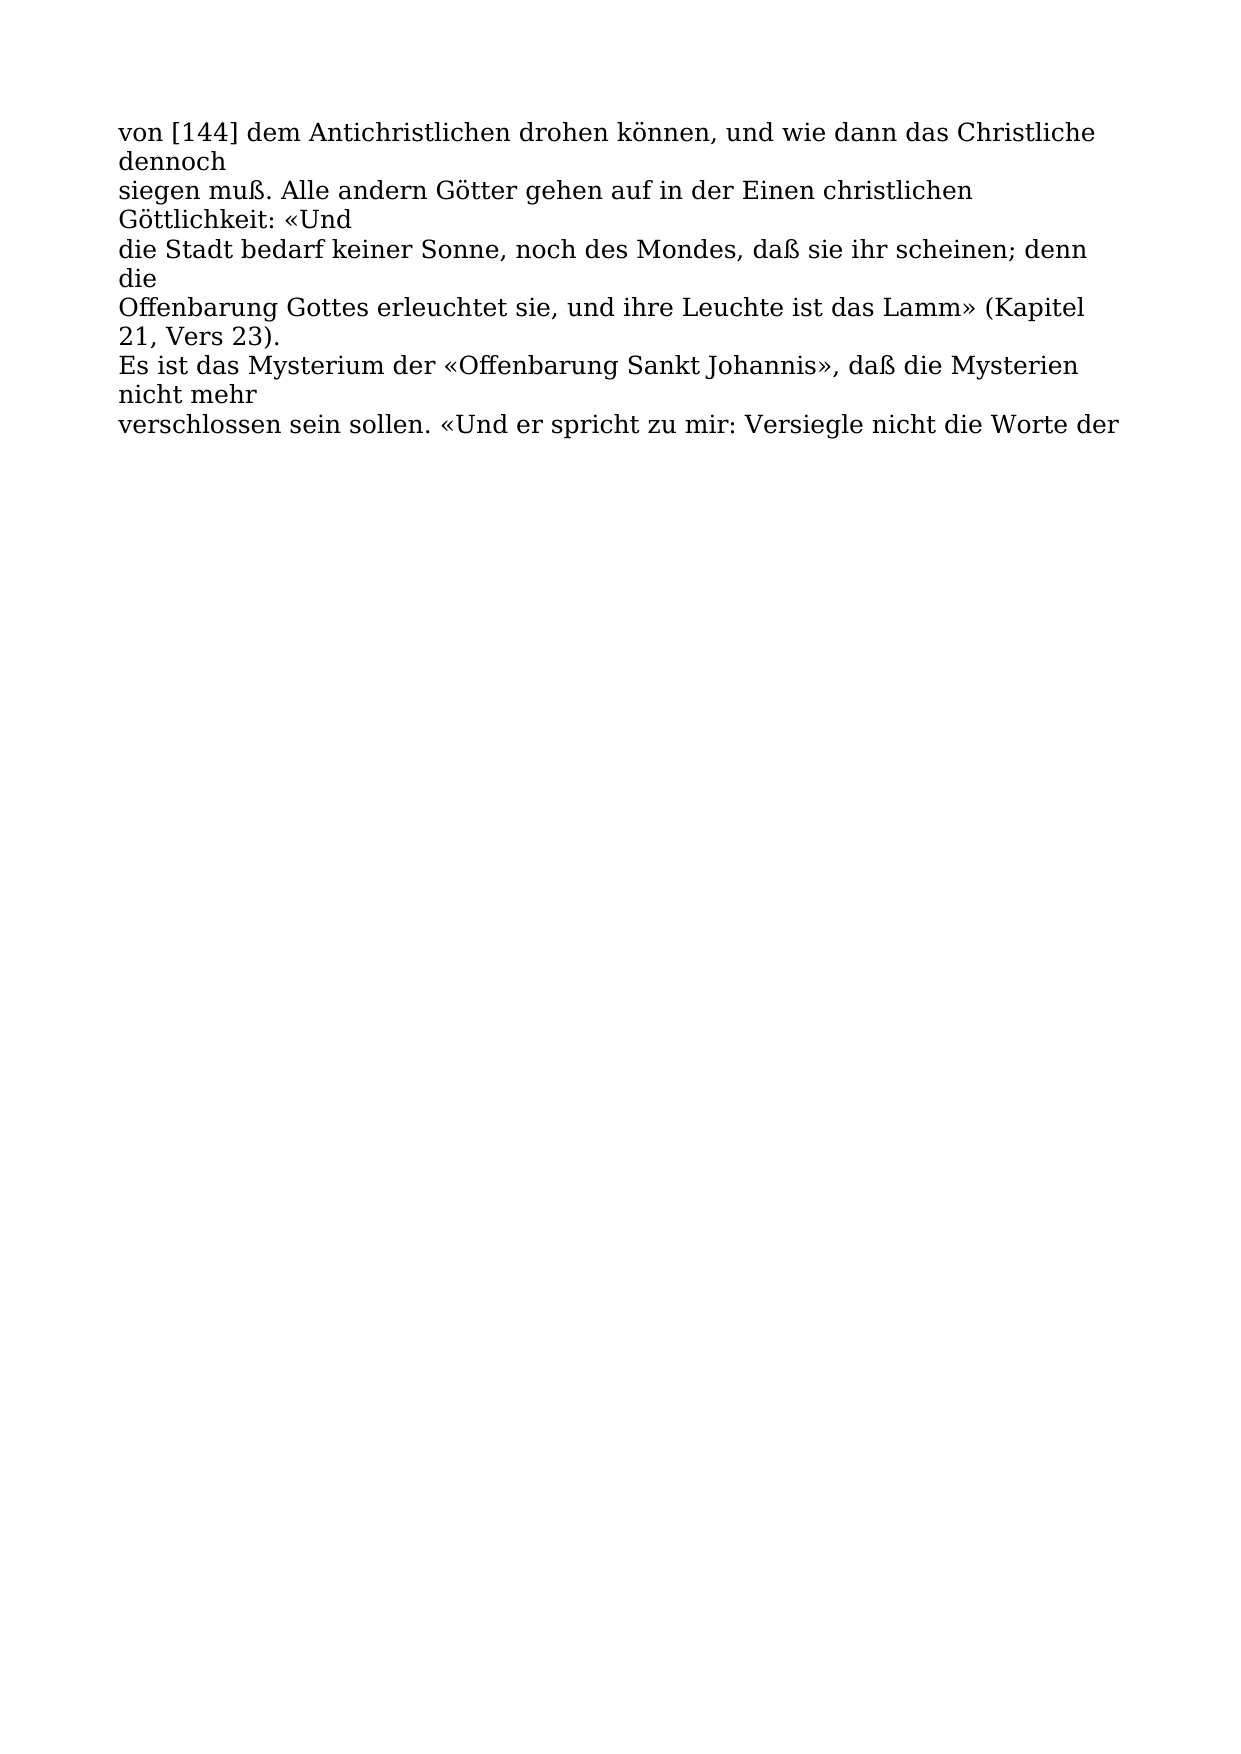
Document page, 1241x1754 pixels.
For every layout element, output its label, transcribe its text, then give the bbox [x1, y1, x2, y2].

text von [144] dem Antichristlichen drohen können, und wie dann das Christliche dennoch [118, 118, 1122, 176]
text verschlossen sein sollen. «Und er spricht zu mir: Versiegle nicht die Worte der [118, 410, 1122, 439]
text Es ist das Mysterium der «Offenbarung Sankt Johannis», daß die Mysterien nicht mehr [118, 351, 1122, 410]
text die Stadt bedarf keiner Sonne, noch des Mondes, daß sie ihr scheinen; denn die [118, 235, 1122, 293]
text Offenbarung Gottes erleuchtet sie, und ihre Leuchte ist das Lamm» (Kapitel 21, Vers 23). [118, 293, 1122, 351]
text siegen muß. Alle andern Götter gehen auf in der Einen christlichen Göttlichkeit: «Und [118, 176, 1122, 235]
